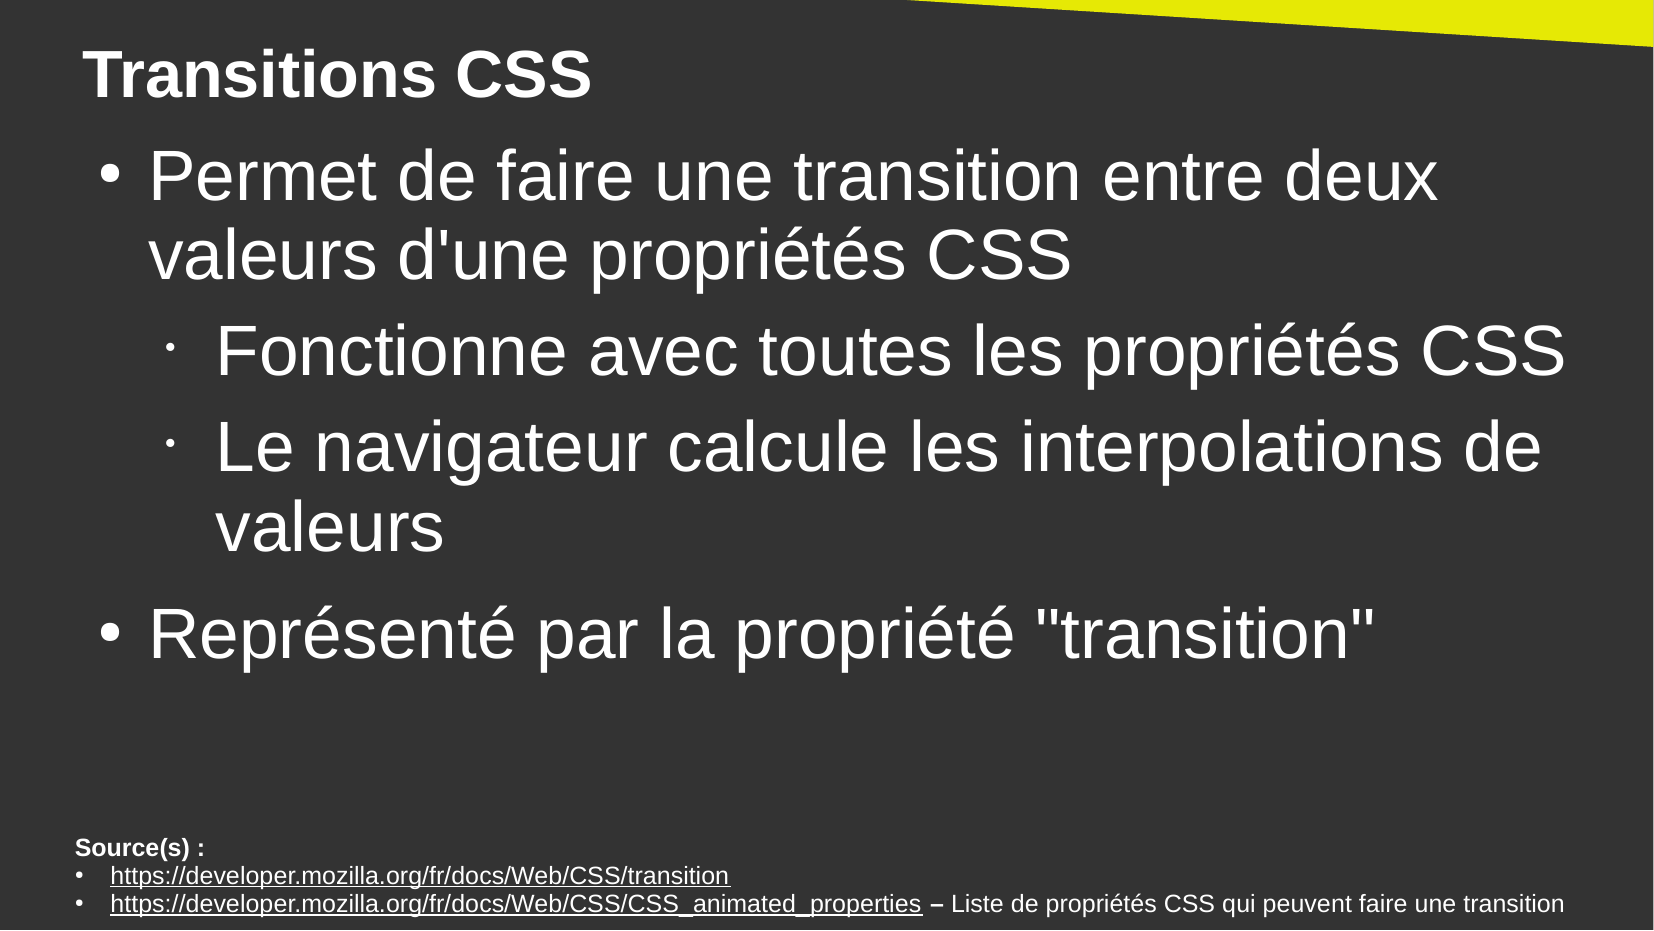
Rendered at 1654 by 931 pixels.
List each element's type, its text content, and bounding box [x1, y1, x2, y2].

list Permet de faire une transition entre deux valeurs d'une propriétés CSS Fonctionne avec toutes les propriétés CSS Le navigateur calcule les interpolations de valeurs Représenté par la propriété "transition" [80, 135, 1620, 733]
text_box Source(s) : https://developer.mozilla.org/fr/docs/Web/CSS/transition https://developer.mozilla.org/fr/docs/Web/CSS/CSS_animated_properties – Liste de propriétés CSS qui peuvent faire une transition [60, 826, 1583, 931]
text_box [907, 0, 1654, 47]
title Transitions CSS [82, 37, 1571, 114]
